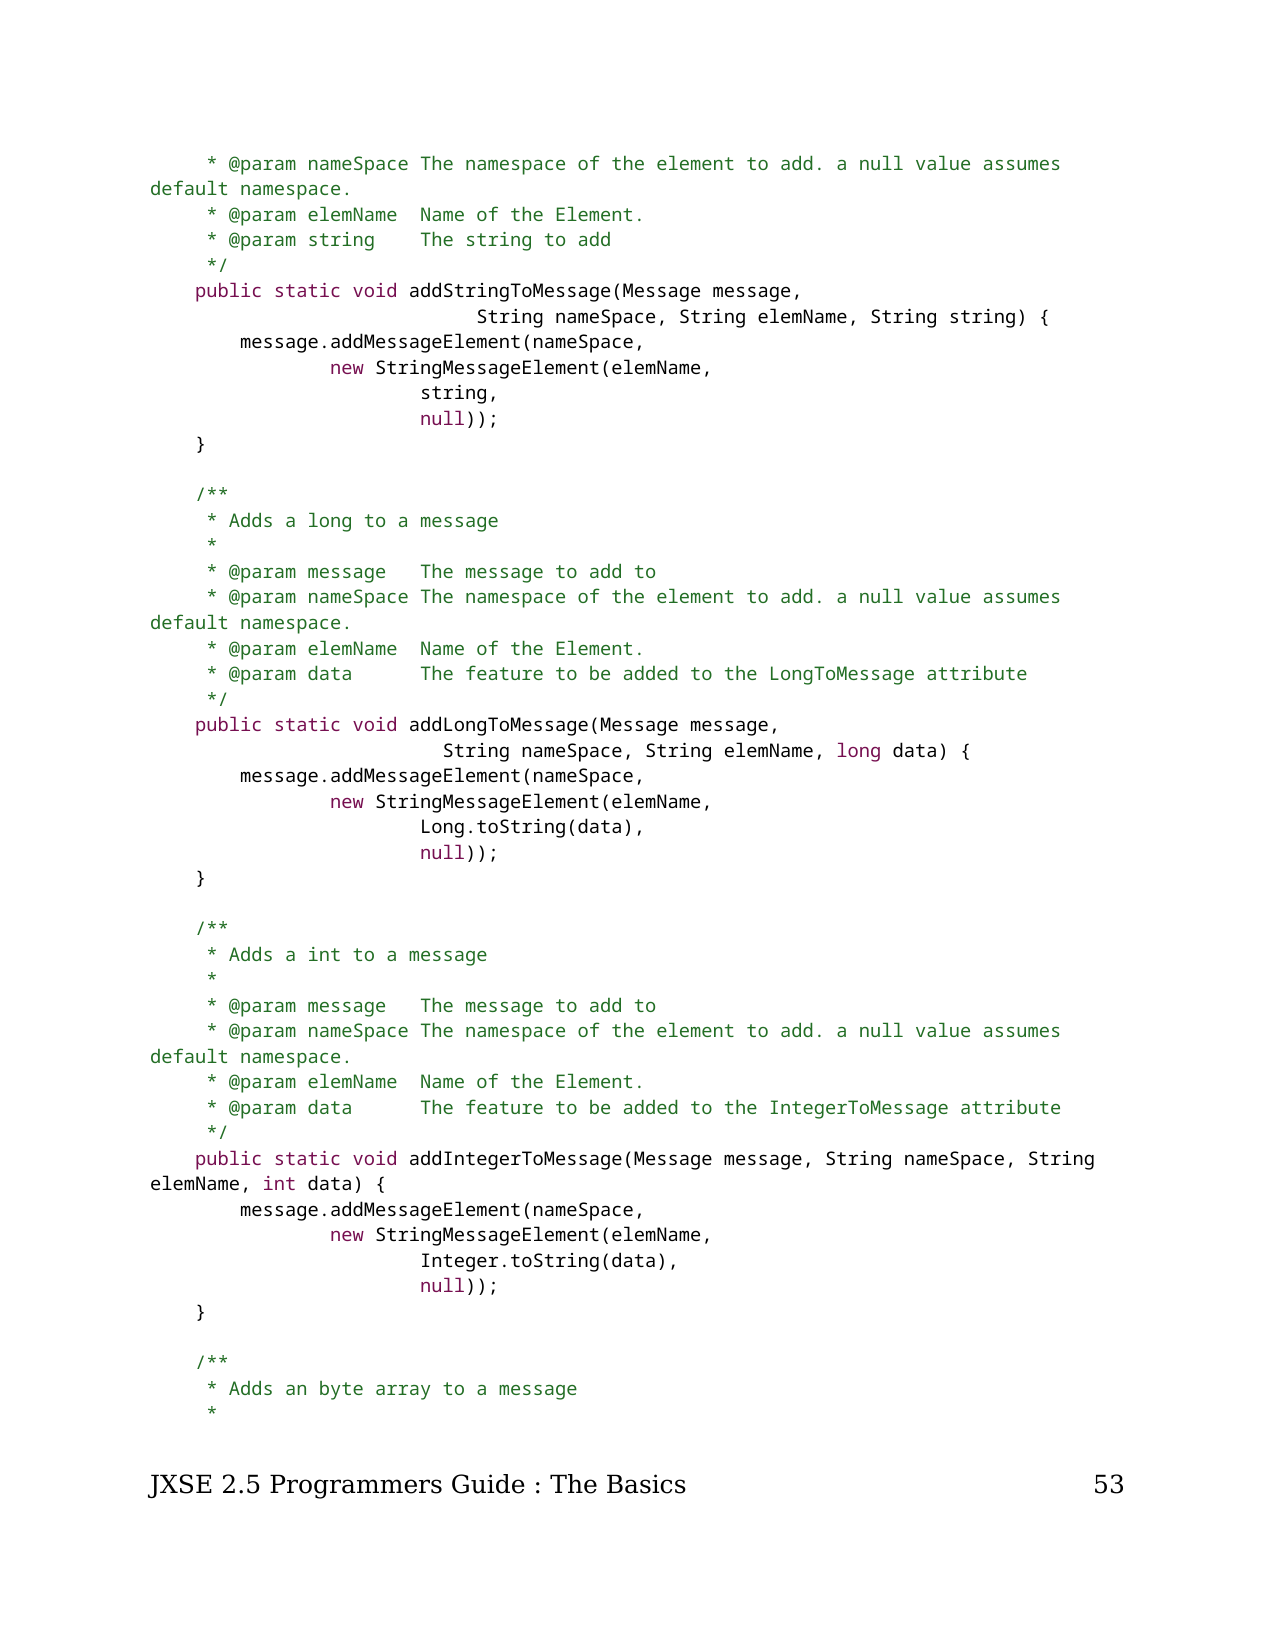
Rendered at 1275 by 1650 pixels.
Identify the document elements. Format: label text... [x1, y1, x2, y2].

text * Adds a int to a message [150, 941, 1125, 967]
text * @param message The message to add to [150, 558, 1125, 584]
text * Adds a long to a message [150, 507, 1125, 533]
text message.addMessageElement(nameSpace, [150, 762, 1125, 788]
text public static void addIntegerToMessage(Message message, String nameSpace, String elemName, int data) { [150, 1145, 1125, 1196]
text public static void addStringToMessage(Message message, [150, 278, 1125, 303]
text * @param nameSpace The namespace of the element to add. a null value assumes default namespace. [150, 1018, 1125, 1069]
text String nameSpace, String elemName, String string) { [150, 303, 1125, 329]
text string, [150, 380, 1125, 405]
text * @param elemName Name of the Element. [150, 201, 1125, 227]
text message.addMessageElement(nameSpace, [150, 329, 1125, 354]
text * [150, 1401, 1125, 1426]
text */ [150, 252, 1125, 278]
text * @param message The message to add to [150, 992, 1125, 1018]
text null)); [150, 1273, 1125, 1298]
text public static void addLongToMessage(Message message, [150, 711, 1125, 737]
text Long.toString(data), [150, 813, 1125, 839]
text * @param string The string to add [150, 227, 1125, 252]
text * @param elemName Name of the Element. [150, 635, 1125, 660]
text * [150, 967, 1125, 992]
text } [150, 864, 1125, 890]
text new StringMessageElement(elemName, [150, 788, 1125, 813]
text message.addMessageElement(nameSpace, [150, 1196, 1125, 1222]
text * @param elemName Name of the Element. [150, 1069, 1125, 1094]
text /** [150, 916, 1125, 941]
text null)); [150, 839, 1125, 864]
text null)); [150, 405, 1125, 431]
text */ [150, 686, 1125, 711]
text * @param nameSpace The namespace of the element to add. a null value assumes default namespace. [150, 584, 1125, 635]
text String nameSpace, String elemName, long data) { [150, 737, 1125, 762]
text /** [150, 1349, 1125, 1375]
text } [150, 431, 1125, 456]
text } [150, 1298, 1125, 1324]
text new StringMessageElement(elemName, [150, 354, 1125, 380]
text Integer.toString(data), [150, 1247, 1125, 1273]
text * @param data The feature to be added to the LongToMessage attribute [150, 660, 1125, 686]
text * [150, 533, 1125, 558]
text new StringMessageElement(elemName, [150, 1222, 1125, 1247]
text * @param nameSpace The namespace of the element to add. a null value assumes default namespace. [150, 150, 1125, 201]
text * Adds an byte array to a message [150, 1375, 1125, 1401]
text /** [150, 482, 1125, 507]
text * @param data The feature to be added to the IntegerToMessage attribute [150, 1094, 1125, 1120]
text */ [150, 1120, 1125, 1145]
